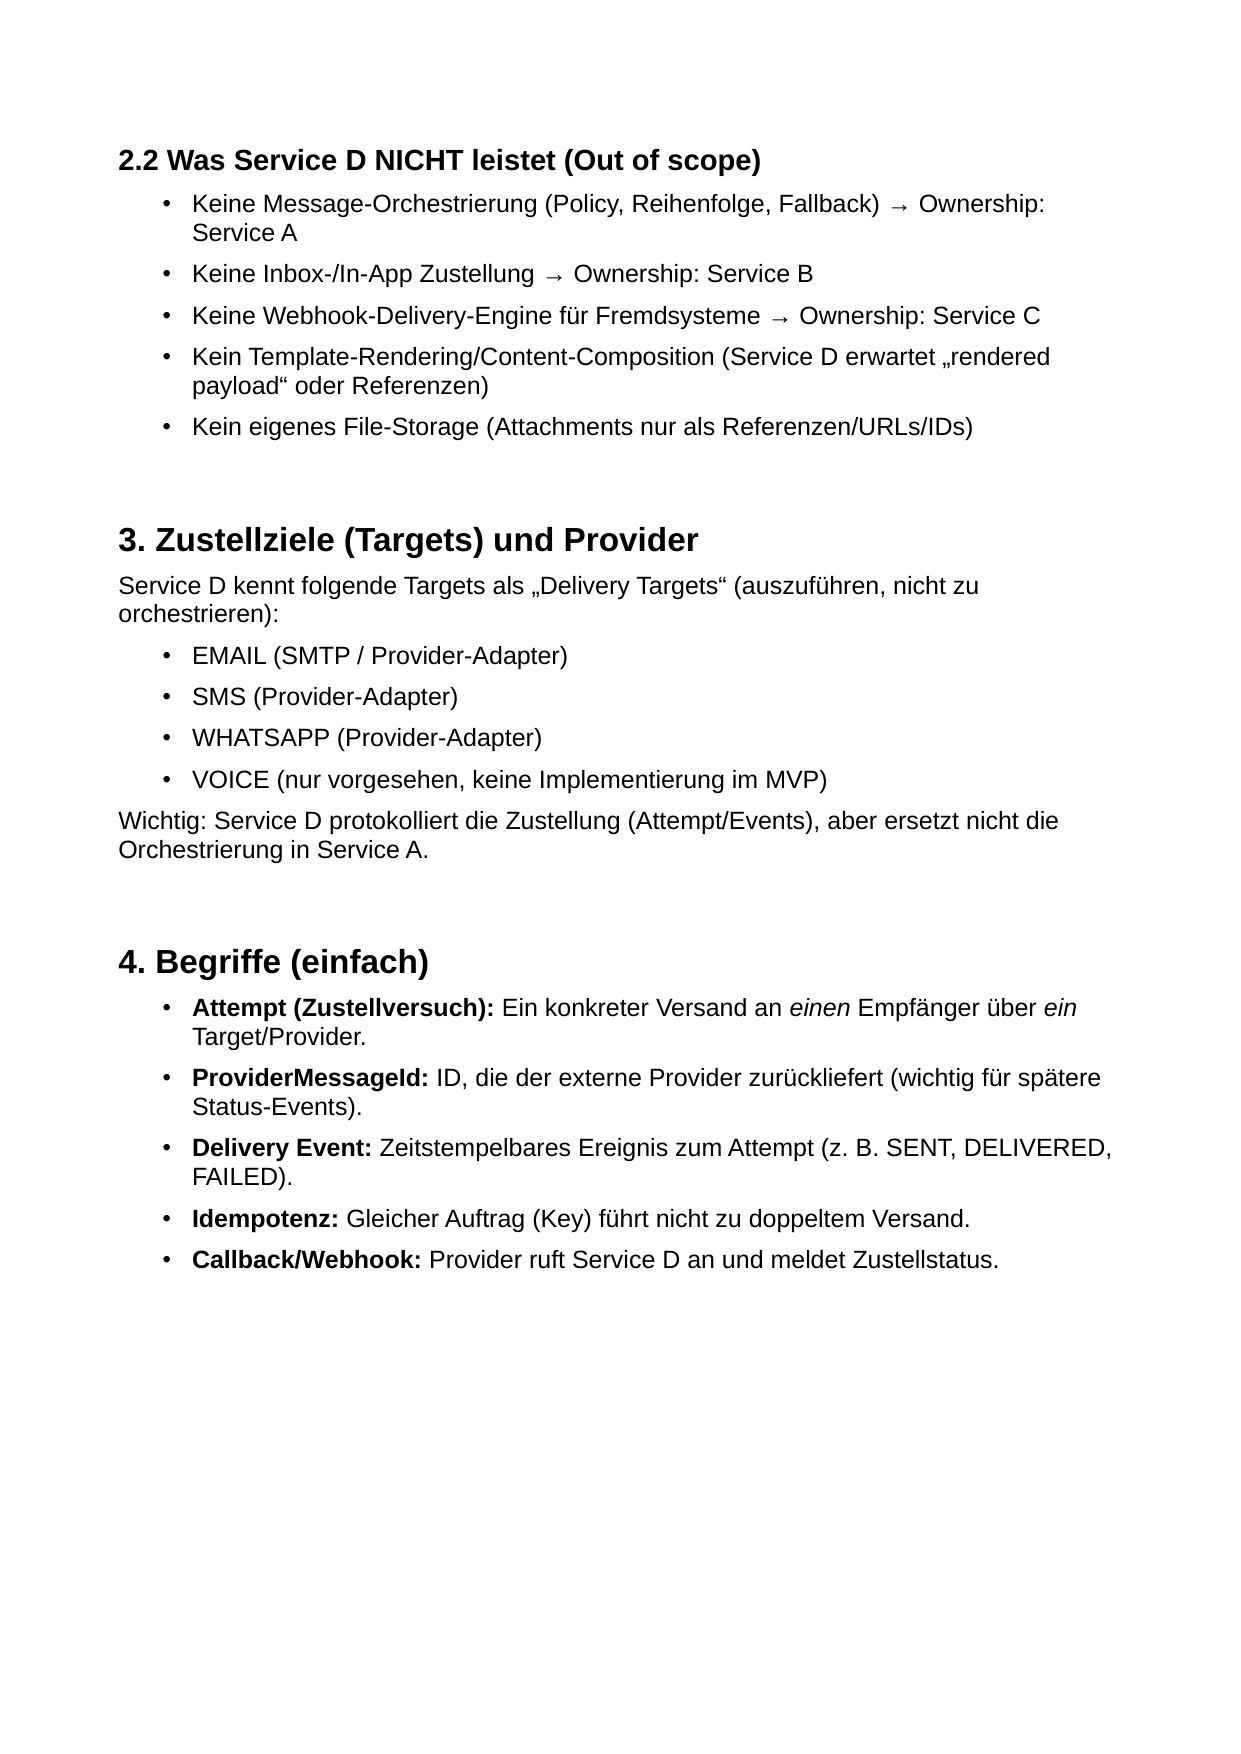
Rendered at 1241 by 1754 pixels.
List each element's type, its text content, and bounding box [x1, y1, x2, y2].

list Keine Webhook-Delivery-Engine für Fremdsysteme → Ownership: Service C [162, 301, 1122, 329]
text Wichtig: Service D protokolliert die Zustellung (Attempt/Events), aber ersetzt nicht die Orchestrierung in Service A. [118, 806, 1122, 863]
list Attempt (Zustellversuch): Ein konkreter Versand an einen Empfänger über ein Target/Provider. [162, 993, 1122, 1051]
list EMAIL (SMTP / Provider-Adapter) [162, 641, 1122, 669]
subtitle 4. Begriffe (einfach) [118, 942, 1122, 981]
list Kein Template-Rendering/Content-Composition (Service D erwartet „rendered payload“ oder Referenzen) [162, 342, 1122, 399]
list Callback/Webhook: Provider ruft Service D an und meldet Zustellstatus. [162, 1245, 1122, 1274]
subtitle 3. Zustellziele (Targets) und Provider [118, 520, 1122, 558]
list Delivery Event: Zeitstempelbares Ereignis zum Attempt (z. B. SENT, DELIVERED, FAILED). [162, 1133, 1122, 1191]
list Keine Message-Orchestrierung (Policy, Reihenfolge, Fallback) → Ownership: Service A [162, 189, 1122, 247]
list WHATSAPP (Provider-Adapter) [162, 723, 1122, 752]
list Idempotenz: Gleicher Auftrag (Key) führt nicht zu doppeltem Versand. [162, 1203, 1122, 1232]
list Keine Inbox-/In-App Zustellung → Ownership: Service B [162, 259, 1122, 288]
list VOICE (nur vorgesehen, keine Implementierung im MVP) [162, 765, 1122, 793]
list SMS (Provider-Adapter) [162, 682, 1122, 711]
text Service D kennt folgende Targets als „Delivery Targets“ (auszuführen, nicht zu orchestrieren): [118, 571, 1122, 628]
list ProviderMessageId: ID, die der externe Provider zurückliefert (wichtig für spätere Status-Events). [162, 1063, 1122, 1121]
list Kein eigenes File-Storage (Attachments nur als Referenzen/URLs/IDs) [162, 412, 1122, 441]
subtitle 2.2 Was Service D NICHT leistet (Out of scope) [118, 143, 1122, 177]
